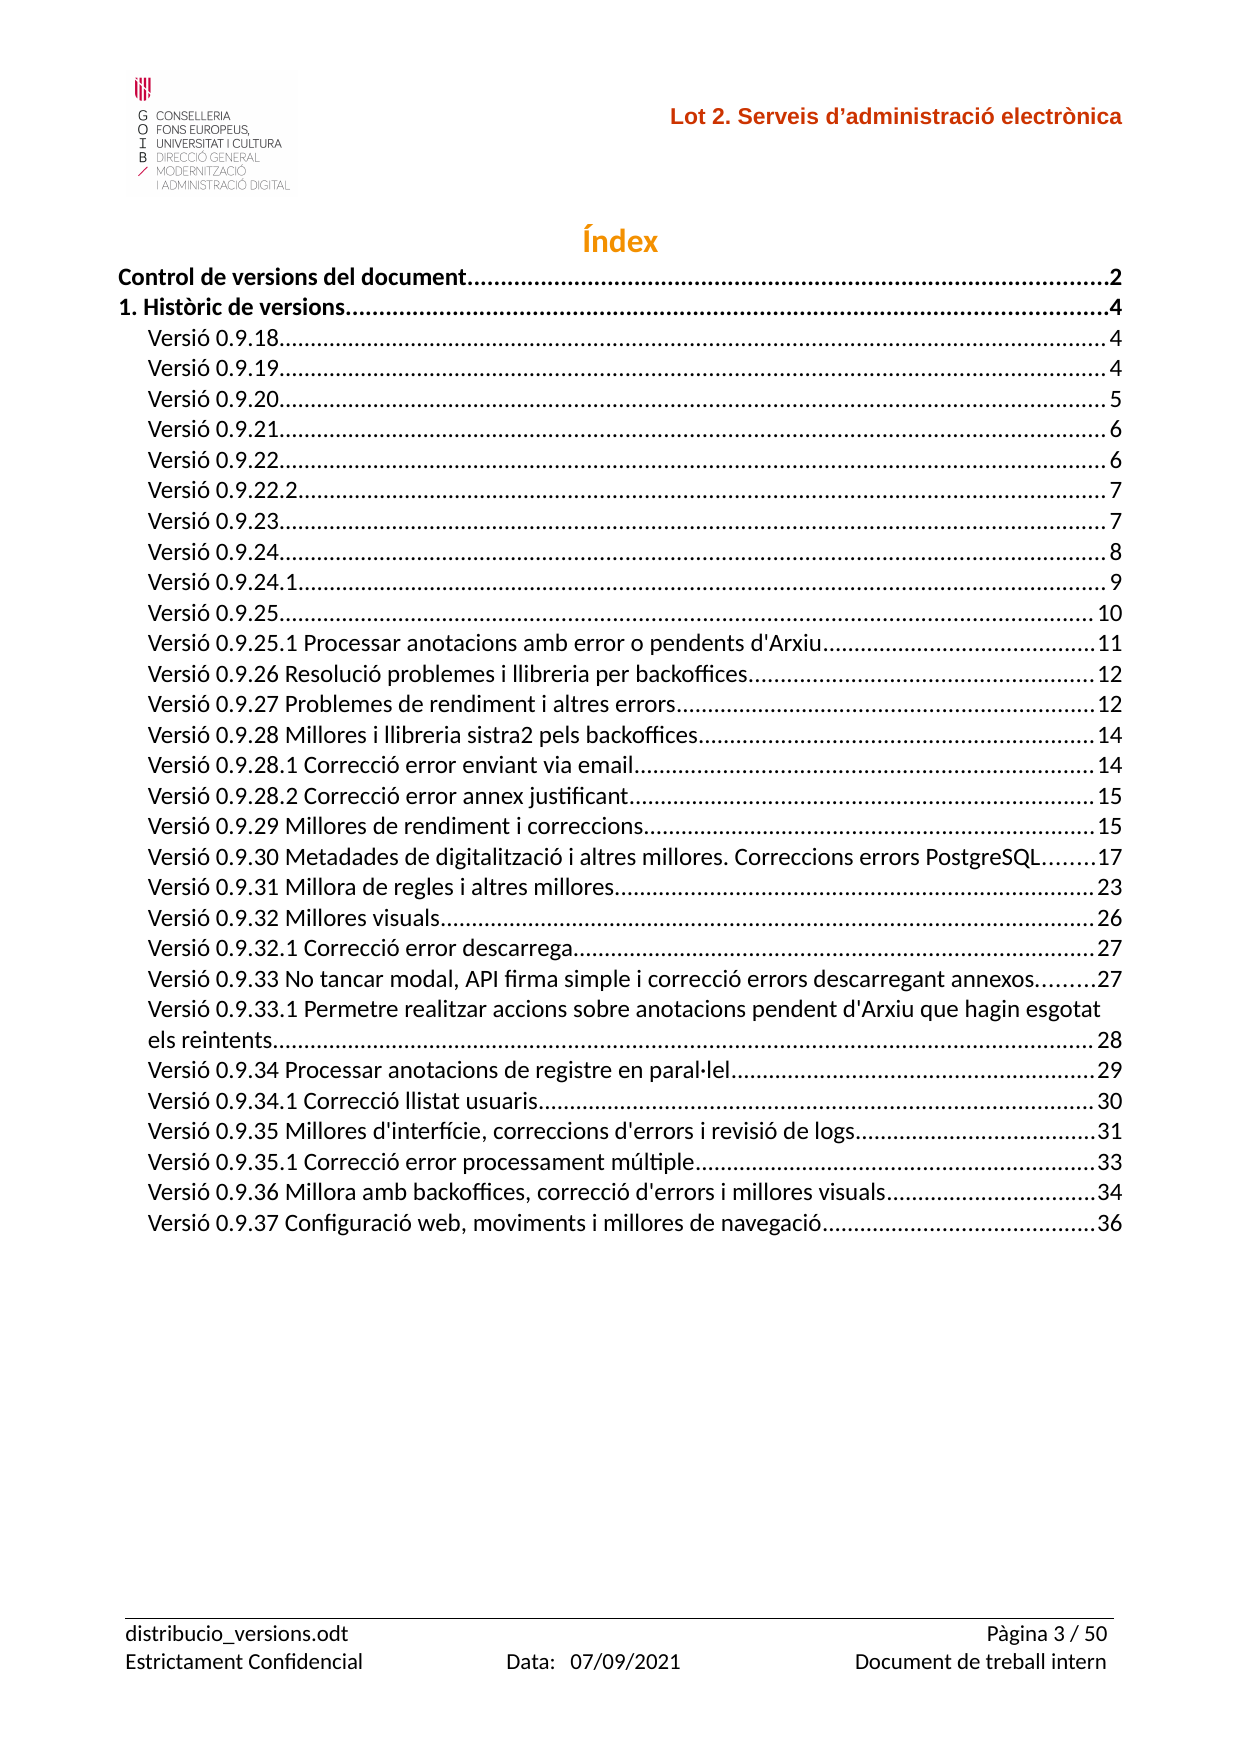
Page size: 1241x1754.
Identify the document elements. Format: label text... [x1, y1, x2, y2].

text Versió 0.9.25.1 Processar anotacions amb error o pendents d'Arxiu 11 [148, 627, 1122, 658]
picture [126, 70, 299, 197]
text Versió 0.9.36 Millora amb backoffices, correcció d'errors i millores visuals 34 [148, 1177, 1122, 1207]
text Versió 0.9.19 4 [148, 352, 1122, 383]
text Versió 0.9.18 4 [148, 322, 1122, 352]
text Versió 0.9.35.1 Correcció error processament múltiple 33 [148, 1146, 1122, 1177]
text Versió 0.9.37 Configuració web, moviments i millores de navegació 36 [148, 1207, 1122, 1238]
text Versió 0.9.33 No tancar modal, API firma simple i correcció errors descarregant annexos 27 [148, 963, 1122, 993]
text Versió 0.9.31 Millora de regles i altres millores. 23 [148, 871, 1122, 902]
text Versió 0.9.21 6 [148, 413, 1122, 444]
text Versió 0.9.34 Processar anotacions de registre en paral·lel 29 [148, 1054, 1122, 1085]
text Índex [118, 220, 1122, 261]
text Versió 0.9.25 10 [148, 597, 1122, 627]
text Versió 0.9.35 Millores d'interfície, correccions d'errors i revisió de logs 31 [148, 1116, 1122, 1146]
text Versió 0.9.28.1 Correcció error enviant via email 14 [148, 749, 1122, 780]
text 1. Històric de versions 4 [118, 291, 1122, 322]
text Versió 0.9.24.1 9 [148, 566, 1122, 597]
text Versió 0.9.26 Resolució problemes i llibreria per backoffices 12 [148, 658, 1122, 688]
text Control de versions del document 2 [118, 261, 1122, 291]
text Versió 0.9.23 7 [148, 505, 1122, 536]
text Versió 0.9.27 Problemes de rendiment i altres errors 12 [148, 688, 1122, 719]
text Versió 0.9.29 Millores de rendiment i correccions 15 [148, 810, 1122, 841]
text Versió 0.9.28.2 Correcció error annex justificant 15 [148, 780, 1122, 810]
text Versió 0.9.30 Metadades de digitalització i altres millores. Correccions errors PostgreSQL 17 [148, 841, 1122, 871]
text Versió 0.9.22 6 [148, 444, 1122, 474]
text Versió 0.9.34.1 Correcció llistat usuaris 30 [148, 1085, 1122, 1116]
text Versió 0.9.20 5 [148, 383, 1122, 413]
text Versió 0.9.32 Millores visuals. 26 [148, 902, 1122, 932]
text Versió 0.9.24 8 [148, 536, 1122, 566]
text Versió 0.9.32.1 Correcció error descarrega 27 [148, 932, 1122, 963]
text Versió 0.9.22.2 7 [148, 474, 1122, 505]
text Versió 0.9.28 Millores i llibreria sistra2 pels backoffices 14 [148, 719, 1122, 749]
text Versió 0.9.33.1 Permetre realitzar accions sobre anotacions pendent d'Arxiu que hagin esgotat els reintents 28 [148, 993, 1122, 1054]
